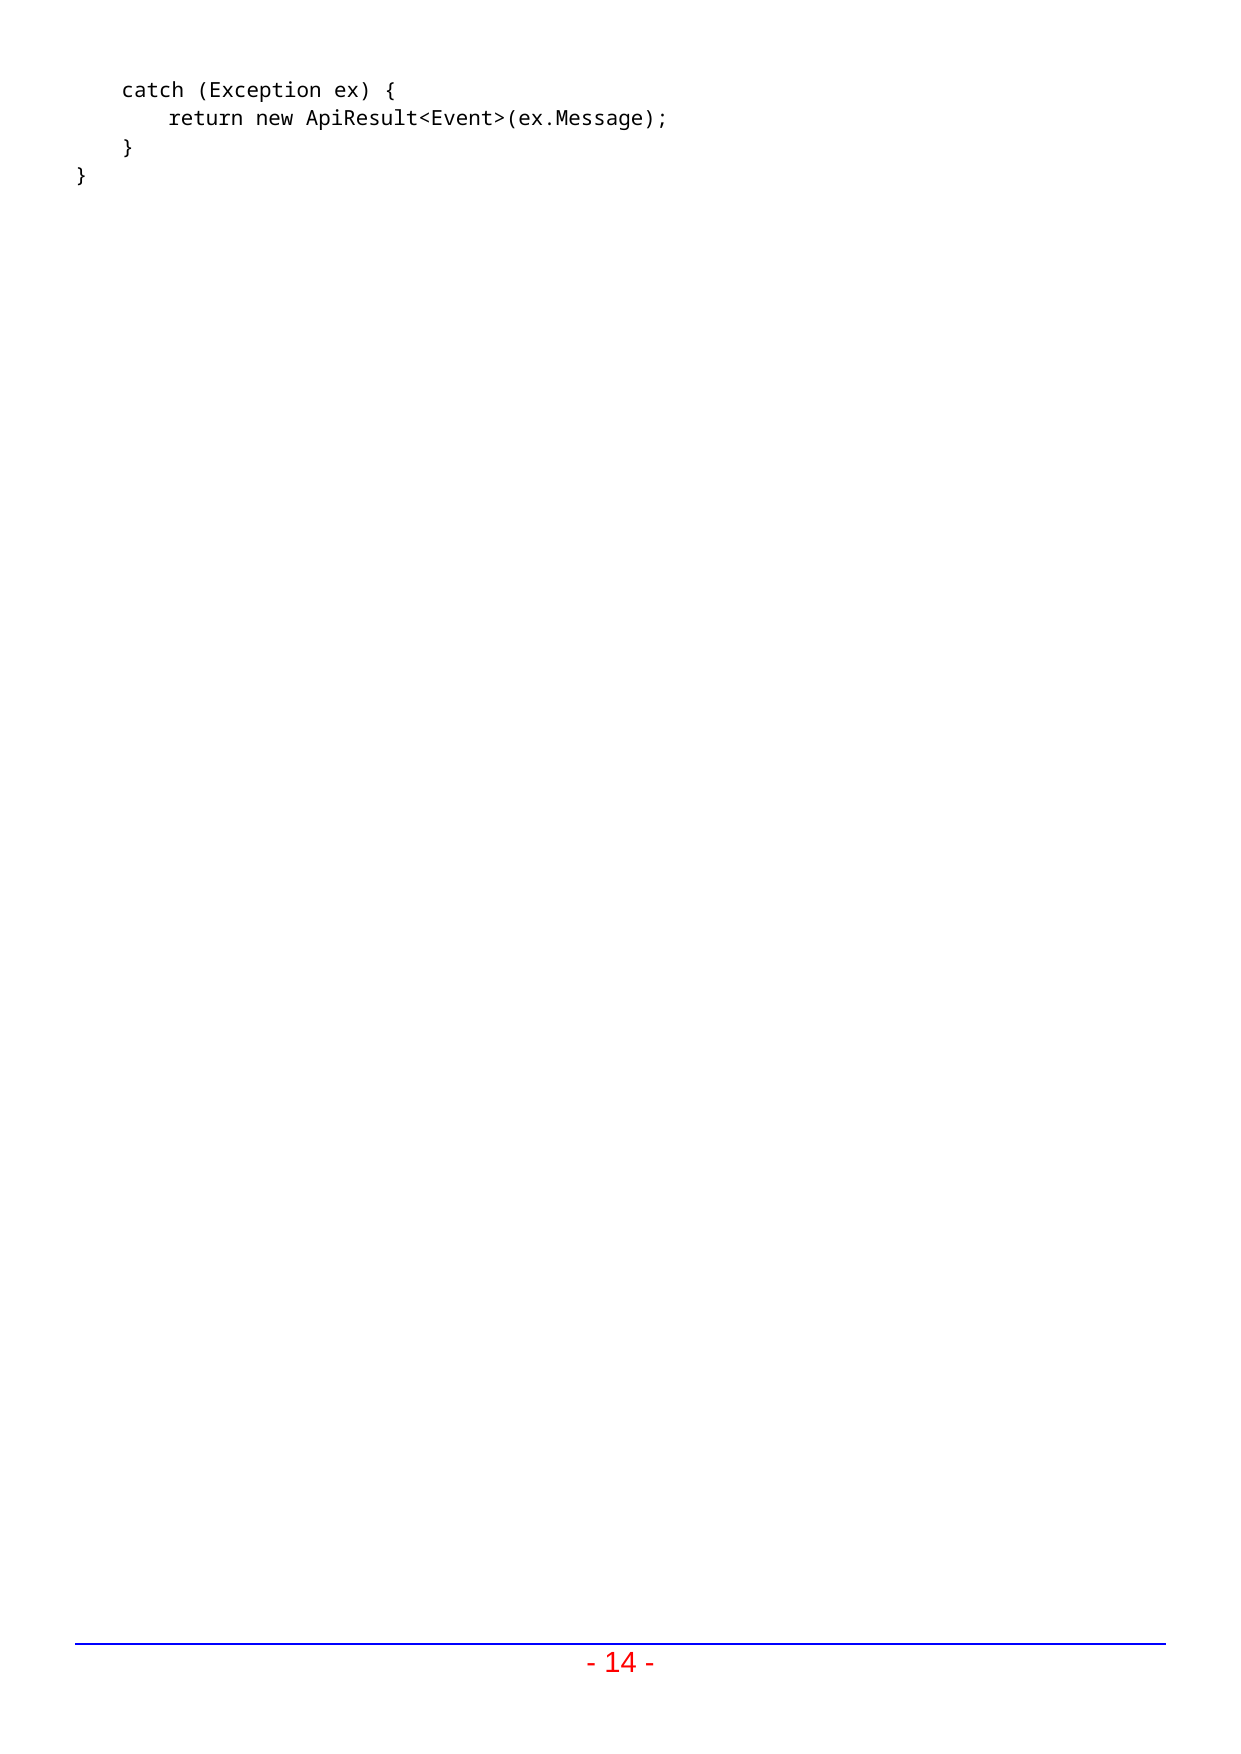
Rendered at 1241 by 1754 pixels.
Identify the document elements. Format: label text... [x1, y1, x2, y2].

text return new ApiResult<Event>(ex.Message); [75, 103, 1166, 132]
text catch (Exception ex) { [75, 75, 1166, 103]
text } [75, 132, 1166, 160]
text } [75, 160, 1166, 189]
